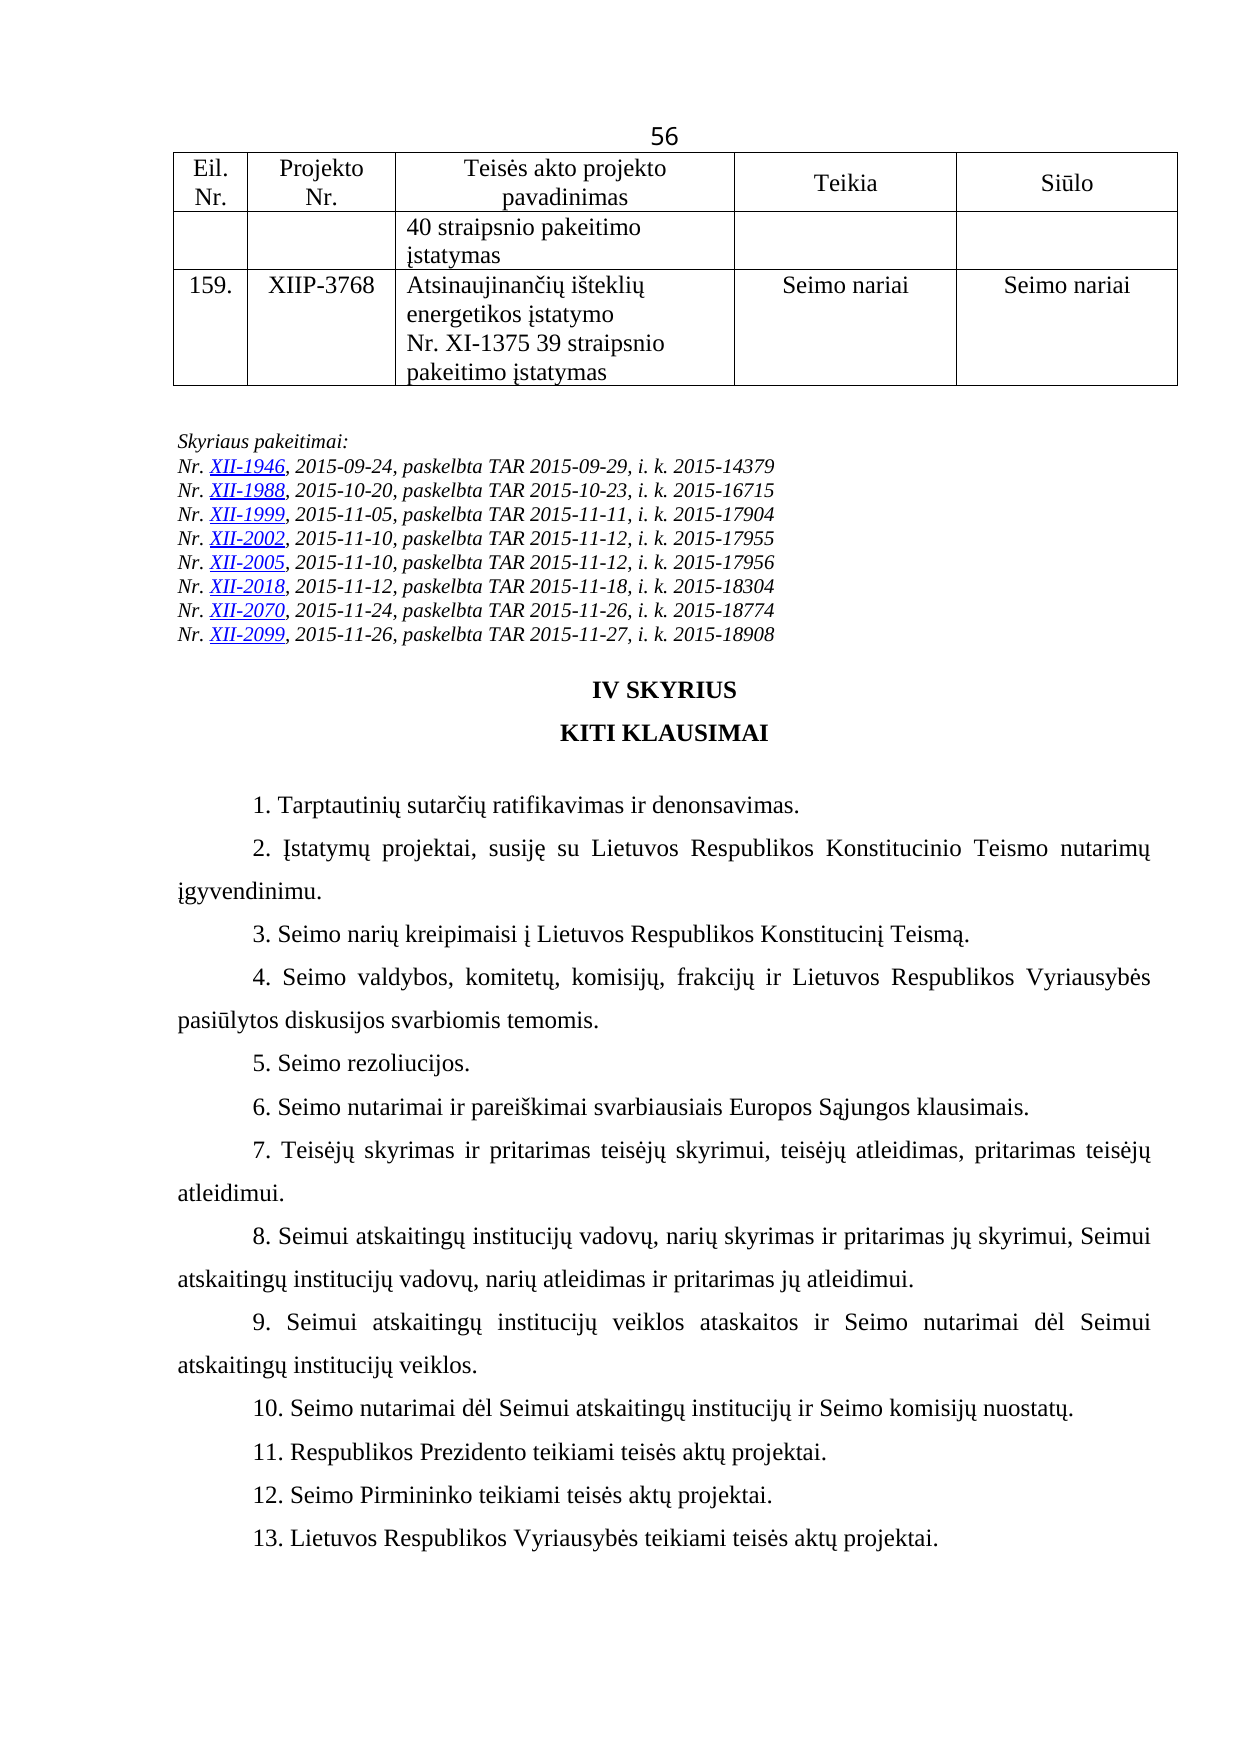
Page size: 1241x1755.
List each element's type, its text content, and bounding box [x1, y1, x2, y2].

table_header Eil. Nr. [174, 153, 247, 211]
text 13. Lietuvos Respublikos Vyriausybės teikiami teisės aktų projektai. [177, 1523, 1152, 1552]
table_cell 159. [174, 270, 247, 385]
text 5. Seimo rezoliucijos. [177, 1048, 1152, 1077]
text IV SKYRIUS [177, 675, 1152, 703]
text Nr. XII-1999, 2015-11-05, paskelbta TAR 2015-11-11, i. k. 2015-17904 [177, 502, 1152, 526]
text Kiti klausimai [177, 718, 1152, 747]
text 3. Seimo narių kreipimaisi į Lietuvos Respublikos Konstitucinį Teismą. [177, 919, 1152, 948]
table_header Teikia [735, 153, 956, 211]
text Nr. XII-1946, 2015-09-24, paskelbta TAR 2015-09-29, i. k. 2015-14379 [177, 453, 1152, 478]
text Nr. XII-2018, 2015-11-12, paskelbta TAR 2015-11-18, i. k. 2015-18304 [177, 574, 1152, 598]
table_cell XIIP-3768 [248, 270, 395, 385]
text 7. Teisėjų skyrimas ir pritarimas teisėjų skyrimui, teisėjų atleidimas, pritarimas teisėjų atleidimui. [177, 1135, 1152, 1207]
text Nr. XII-2070, 2015-11-24, paskelbta TAR 2015-11-26, i. k. 2015-18774 [177, 598, 1152, 622]
table_cell [174, 212, 247, 269]
text 6. Seimo nutarimai ir pareiškimai svarbiausiais Europos Sąjungos klausimais. [177, 1092, 1152, 1120]
text 1. Tarptautinių sutarčių ratifikavimas ir denonsavimas. [177, 790, 1152, 818]
table_cell Atsinaujinančių išteklių energetikos įstatymo Nr. XI-1375 39 straipsnio pakeitimo įstatymas [396, 270, 734, 385]
text 10. Seimo nutarimai dėl Seimui atskaitingų institucijų ir Seimo komisijų nuostatų. [177, 1393, 1152, 1422]
text 12. Seimo Pirmininko teikiami teisės aktų projektai. [177, 1480, 1152, 1508]
text Nr. XII-1988, 2015-10-20, paskelbta TAR 2015-10-23, i. k. 2015-16715 [177, 478, 1152, 502]
table_cell Seimo nariai [957, 270, 1177, 385]
text 4. Seimo valdybos, komitetų, komisijų, frakcijų ir Lietuvos Respublikos Vyriausybės pasiūlytos diskusijos svarbiomis temomis. [177, 962, 1152, 1034]
text Nr. XII-2005, 2015-11-10, paskelbta TAR 2015-11-12, i. k. 2015-17956 [177, 550, 1152, 574]
table_cell [735, 212, 956, 269]
text 9. Seimui atskaitingų institucijų veiklos ataskaitos ir Seimo nutarimai dėl Seimui atskaitingų institucijų veiklos. [177, 1307, 1152, 1379]
table_header Siūlo [957, 153, 1177, 211]
table_cell Seimo nariai [735, 270, 956, 385]
table_cell [248, 212, 395, 269]
text 2. Įstatymų projektai, susiję su Lietuvos Respublikos Konstitucinio Teismo nutarimų įgyvendinimu. [177, 833, 1152, 905]
table_cell [957, 212, 1177, 269]
text Skyriaus pakeitimai: [177, 429, 1152, 453]
table_header Projekto Nr. [248, 153, 395, 211]
table_header Teisės akto projekto pavadinimas [396, 153, 734, 211]
text 8. Seimui atskaitingų institucijų vadovų, narių skyrimas ir pritarimas jų skyrimui, Seimui atskaitingų institucijų vadovų, narių atleidimas ir pritarimas jų atleidimui. [177, 1221, 1152, 1293]
table_cell 40 straipsnio pakeitimo įstatymas [396, 212, 734, 269]
text Nr. XII-2099, 2015-11-26, paskelbta TAR 2015-11-27, i. k. 2015-18908 [177, 622, 1152, 646]
text Nr. XII-2002, 2015-11-10, paskelbta TAR 2015-11-12, i. k. 2015-17955 [177, 526, 1152, 550]
text 11. Respublikos Prezidento teikiami teisės aktų projektai. [177, 1437, 1152, 1465]
